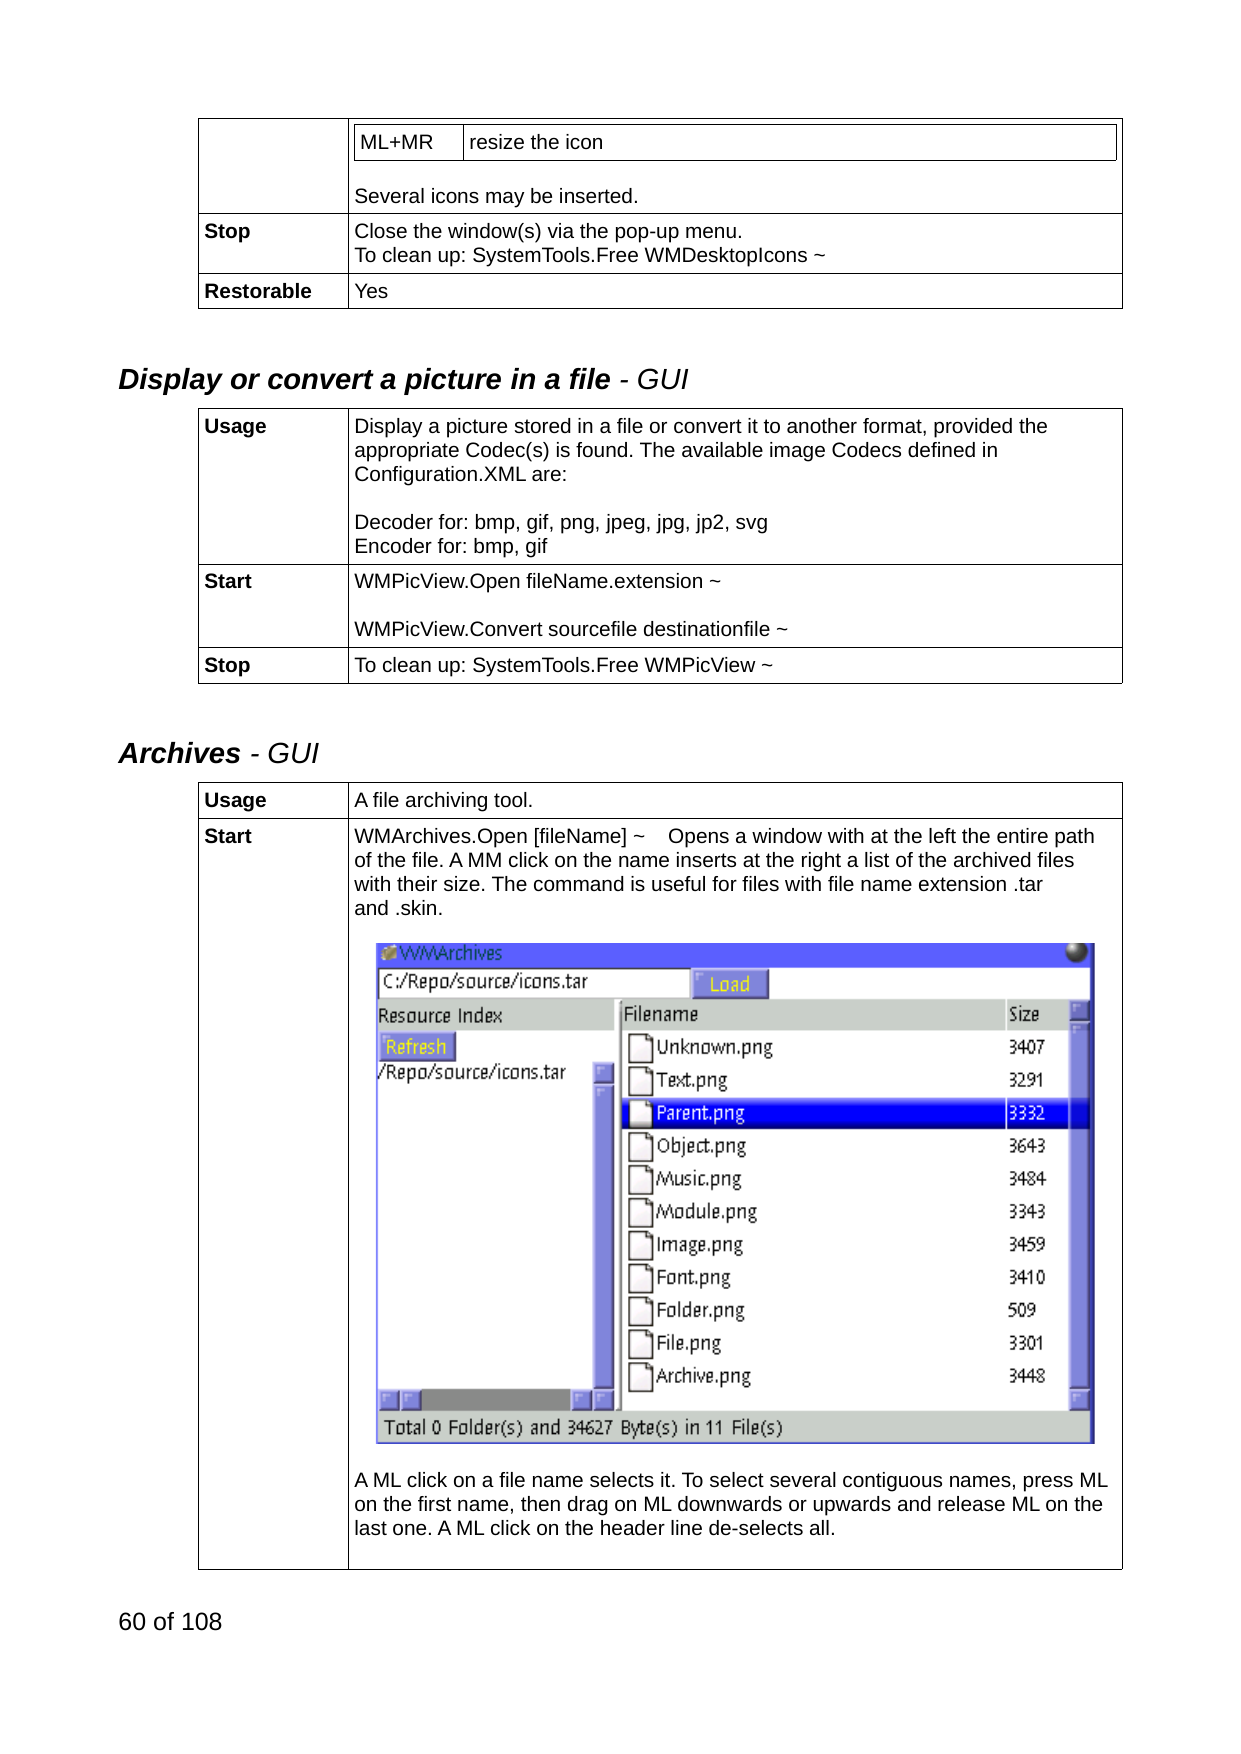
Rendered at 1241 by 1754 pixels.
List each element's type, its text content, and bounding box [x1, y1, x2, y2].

table_cell Several icons may be inserted. [349, 119, 1122, 213]
table_cell [1095, 944, 1122, 1443]
table_cell Stop [199, 648, 348, 682]
subtitle Display or convert a picture in a file - GUI [118, 362, 1122, 396]
table_cell A ML click on a file name selects it. To select several contiguous names, press ML on the first name, then drag on ML downwards or upwards and release ML on the last one. A ML click on the header line de-selects all. [349, 1444, 1122, 1569]
table_cell ML+MR [355, 125, 463, 159]
table_header Usage [199, 409, 348, 563]
table_cell Close the window(s) via the pop-up menu. To clean up: SystemTools.Free WMDesktopIcons ~ [349, 214, 1122, 273]
table_cell WMPicView.Open fileName.extension ~ WMPicView.Convert sourcefile destinationfile ~ [349, 565, 1122, 647]
table_header Usage [199, 783, 348, 818]
table_cell Restorable [199, 274, 348, 308]
table_cell resize the icon [464, 125, 1116, 159]
table_cell Yes [349, 274, 1122, 308]
table_cell Start [199, 565, 348, 647]
table_cell [199, 119, 348, 213]
table_cell Start [199, 819, 348, 1569]
table_cell [349, 944, 375, 1443]
picture [375, 943, 1095, 1444]
table_header A file archiving tool. [349, 783, 1122, 818]
subtitle Archives - GUI [118, 736, 1122, 770]
table_cell To clean up: SystemTools.Free WMPicView ~ [349, 648, 1122, 682]
table_cell WMArchives.Open [fileName] ~ Opens a window with at the left the entire path of the file. A MM click on the name inserts at the right a list of the archived files with their size. The command is useful for files with file name extension .tar and .skin. [349, 819, 1122, 943]
table_header Display a picture stored in a file or convert it to another format, provided the appropriate Codec(s) is found. The available image Codecs defined in Configuration.XML are: Decoder for: bmp, gif, png, jpeg, jpg, jp2, svg Encoder for: bmp, gif [349, 409, 1122, 563]
table_cell Stop [199, 214, 348, 273]
